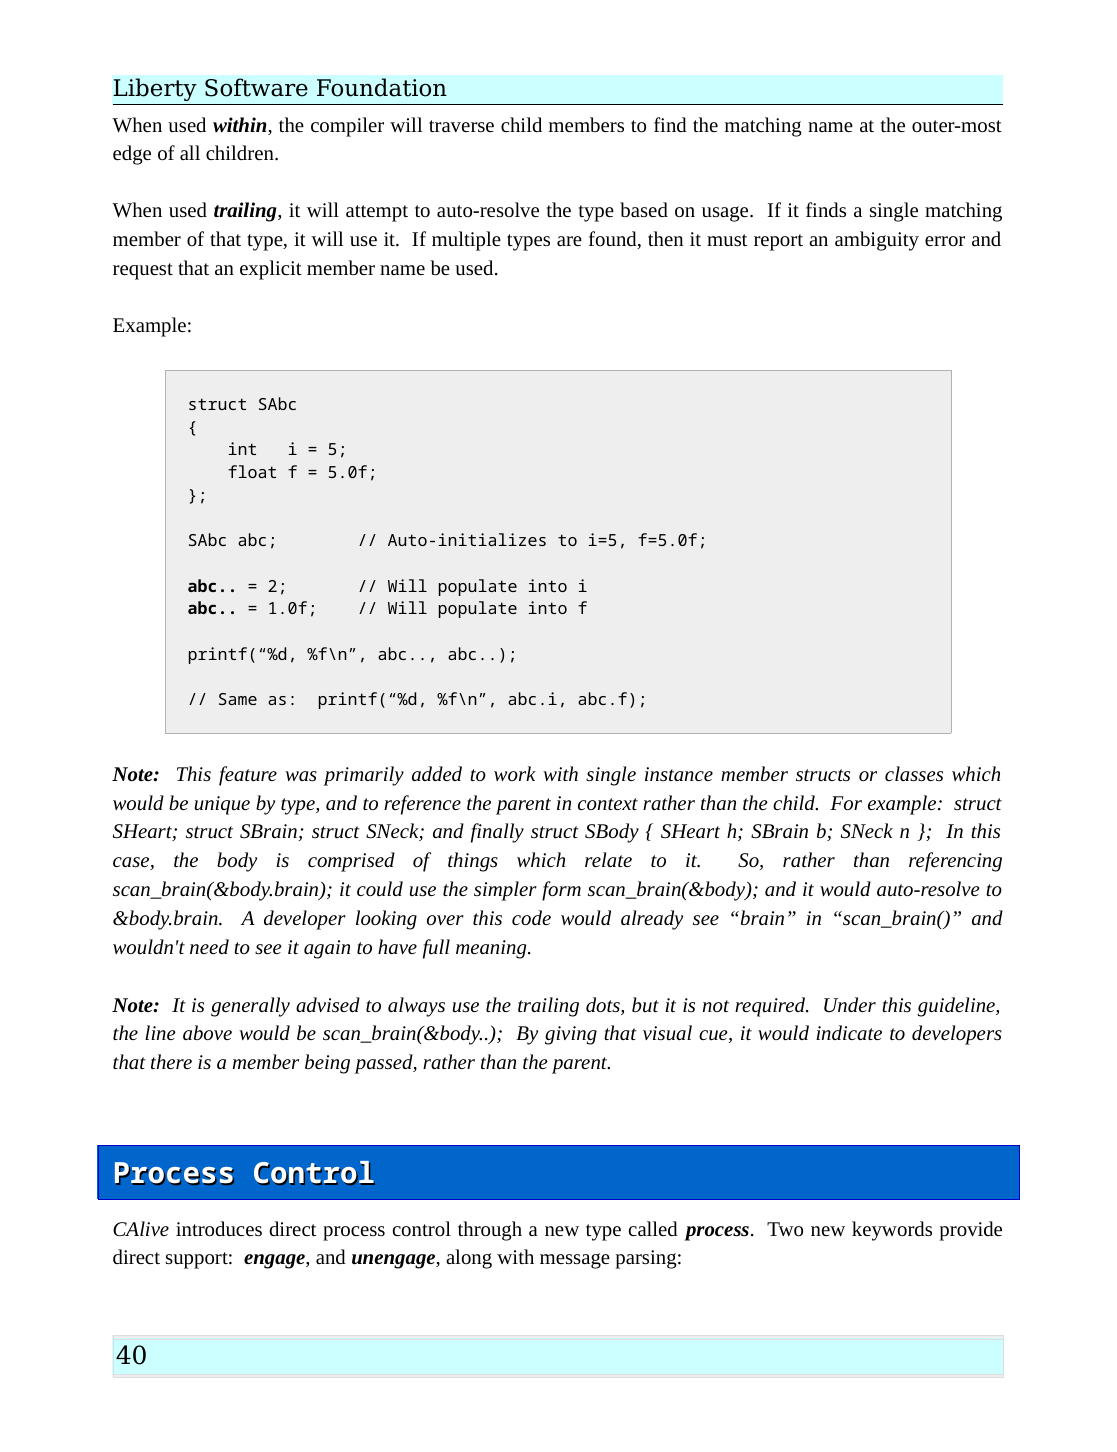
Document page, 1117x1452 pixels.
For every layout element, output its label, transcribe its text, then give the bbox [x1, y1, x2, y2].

text struct SAbc { int i = 5; float f = 5.0f; }; SAbc abc; // Auto-initializes to i=5, f=5.0f; abc.. = 2; // Will populate into i abc.. = 1.0f; // Will populate into f printf(“%d, %f\n”, abc.., abc..); // Same as: printf(“%d, %f\n”, abc.i, abc.f); [166, 371, 951, 733]
text Example: [112, 313, 1003, 337]
text When used trailing, it will attempt to auto-resolve the type based on usage. If it finds a single matching member of that type, it will use it. If multiple types are found, then it must report an ambiguity error and request that an explicit member name be used. [112, 198, 1003, 280]
text Note: This feature was primarily added to work with single instance member structs or classes which would be unique by type, and to reference the parent in context rather than the child. For example: struct SHeart; struct SBrain; struct SNeck; and finally struct SBody { SHeart h; SBrain b; SNeck n }; In this case, the body is comprised of things which relate to it. So, rather than referencing scan_brain(&body.brain); it could use the simpler form scan_brain(&body); and it would auto-resolve to &body.brain. A developer looking over this code would already see “brain” in “scan_brain()” and wouldn't need to see it again to have full meaning. Note: It is generally advised to always use the trailing dots, but it is not required. Under this guideline, the line above would be scan_brain(&body..); By giving that visual cue, it would indicate to developers that there is a member being passed, rather than the parent. [112, 762, 1003, 1074]
subtitle Process Control [99, 1146, 1019, 1199]
text CAlive introduces direct process control through a new type called process. Two new keywords provide direct support: engage, and unengage, along with message parsing: [112, 1216, 1003, 1269]
text When used within, the compiler will traverse child members to find the matching name at the outer-most edge of all children. [112, 112, 1003, 165]
